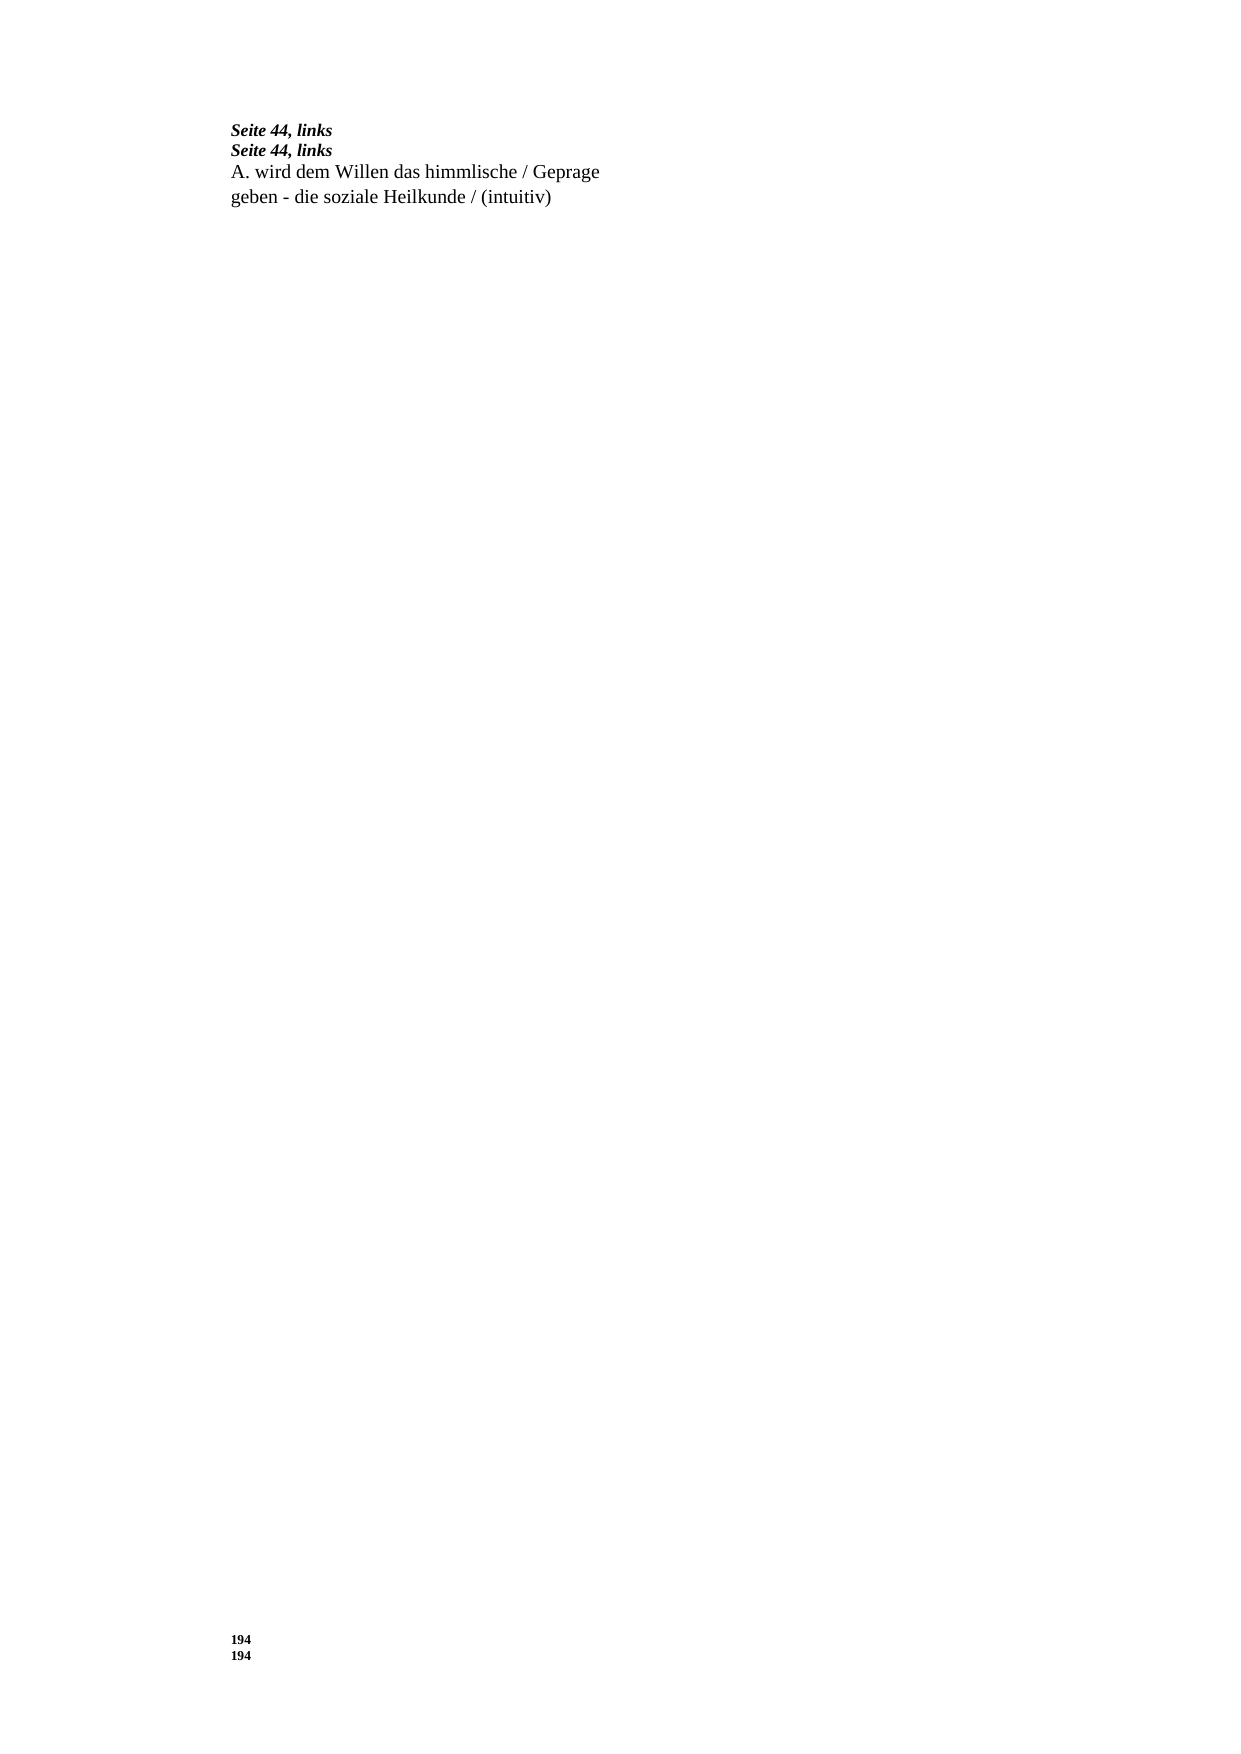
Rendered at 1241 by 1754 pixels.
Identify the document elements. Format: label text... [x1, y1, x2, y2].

text A. wird dem Willen das himmlische / Geprage geben - die soziale Heilkunde / (intuitiv) [231, 160, 609, 207]
